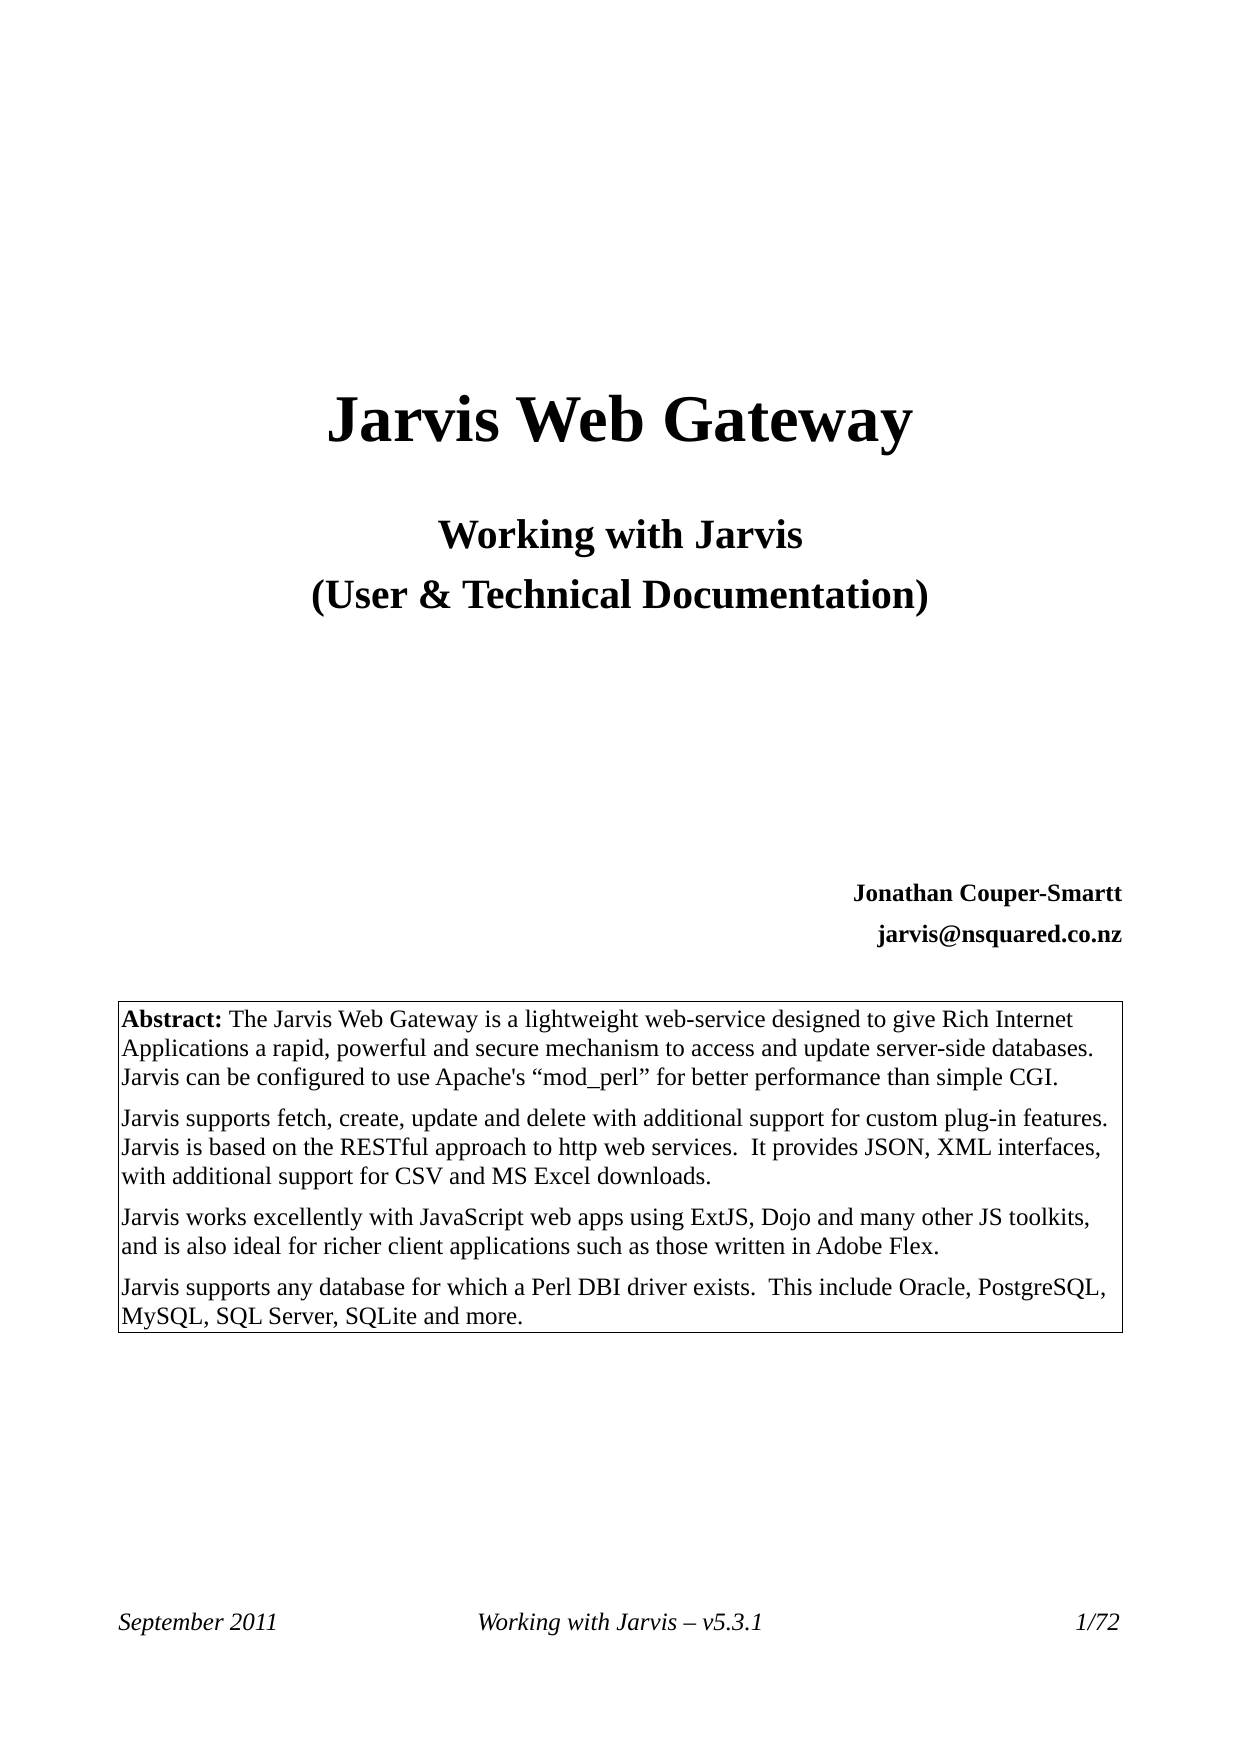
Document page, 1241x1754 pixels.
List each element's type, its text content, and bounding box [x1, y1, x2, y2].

text Jarvis supports fetch, create, update and delete with additional support for custom plug-in features. Jarvis is based on the RESTful approach to http web services. It provides JSON, XML interfaces, with additional support for CSV and MS Excel downloads. [119, 1100, 1122, 1189]
text Jonathan Couper-Smartt [118, 878, 1122, 906]
text (User & Technical Documentation) [118, 570, 1122, 618]
text jarvis@nsquared.co.nz [118, 919, 1122, 948]
text Jarvis works excellently with JavaScript web apps using ExtJS, Dojo and many other JS toolkits, and is also ideal for richer client applications such as those written in Adobe Flex. [119, 1199, 1122, 1259]
text Jarvis supports any database for which a Perl DBI driver exists. This include Oracle, PostgreSQL, MySQL, SQL Server, SQLite and more. [119, 1269, 1122, 1332]
text Jarvis Web Gateway [118, 379, 1122, 456]
text Working with Jarvis [118, 509, 1122, 557]
text Abstract: The Jarvis Web Gateway is a lightweight web-service designed to give Rich Internet Applications a rapid, powerful and secure mechanism to access and update server-side databases. Jarvis can be configured to use Apache's “mod_perl” for better performance than simple CGI. [119, 1002, 1122, 1091]
